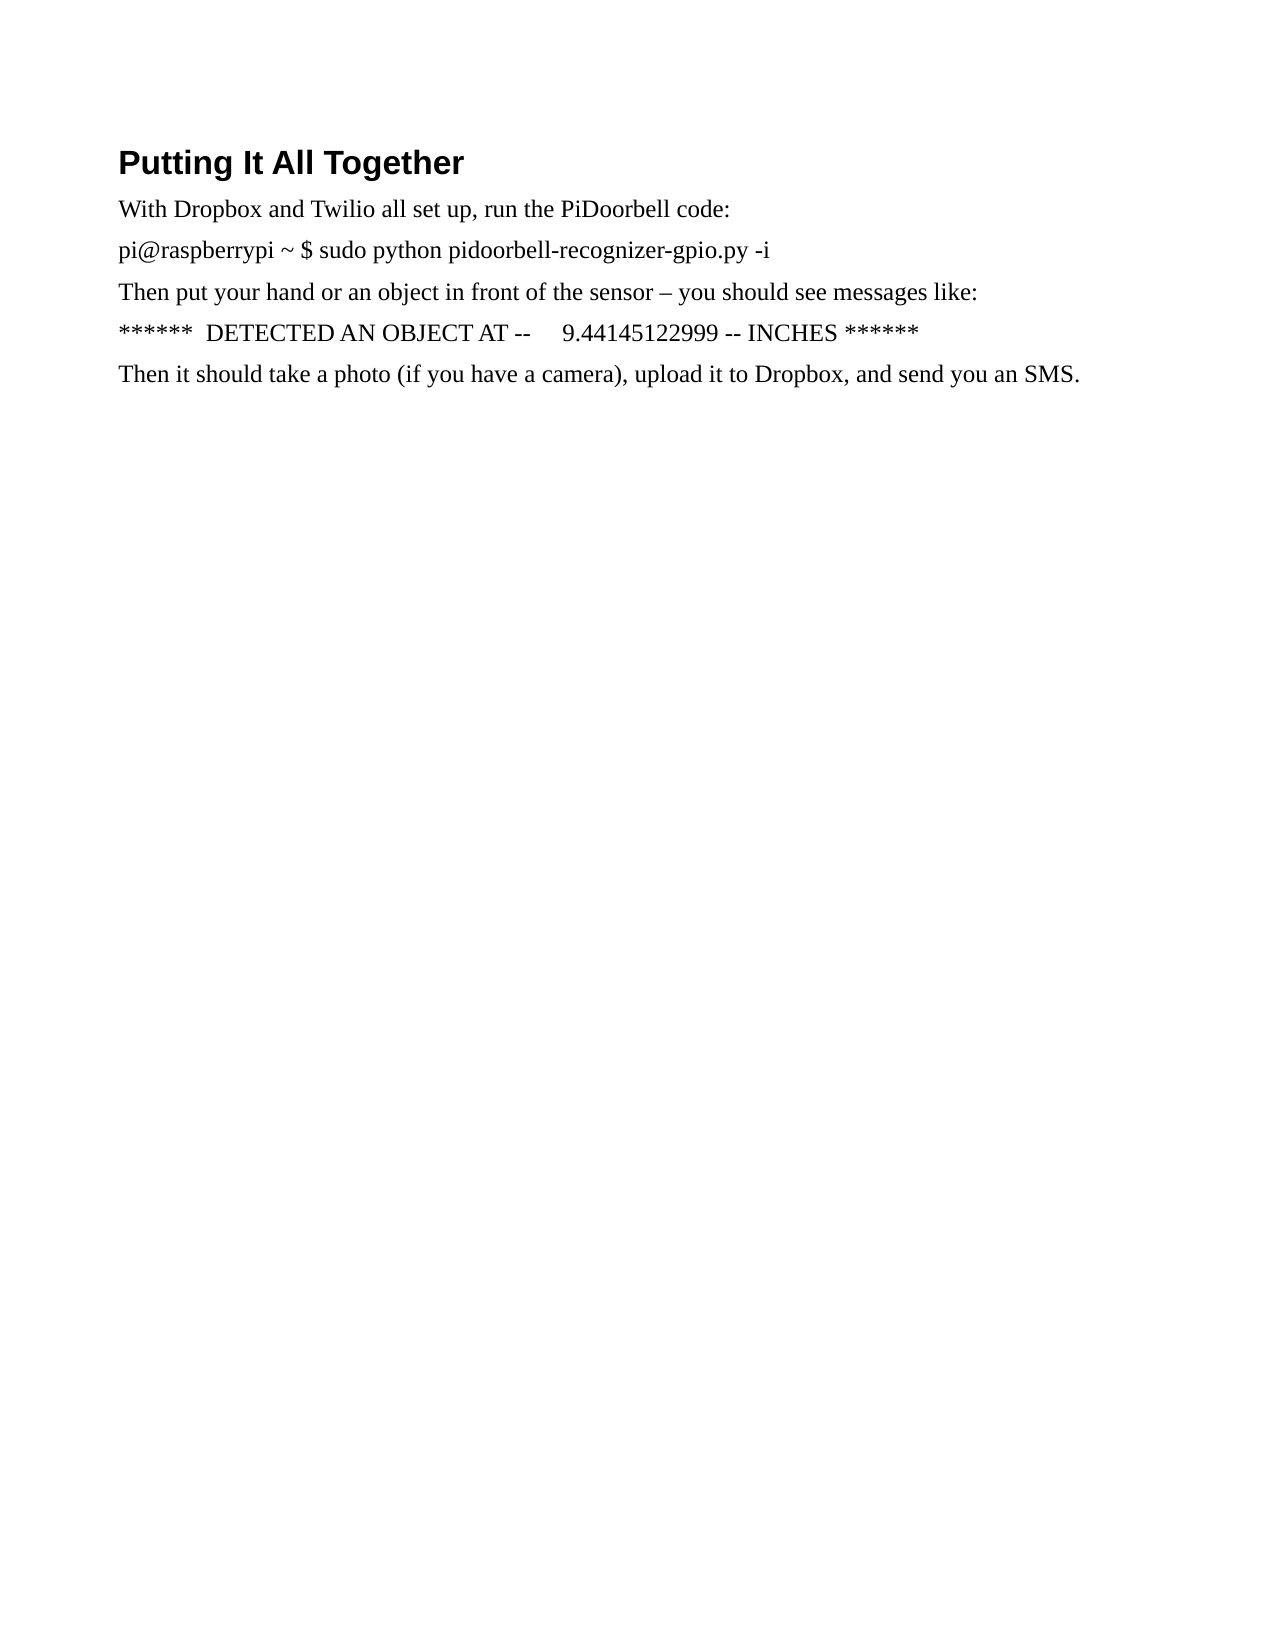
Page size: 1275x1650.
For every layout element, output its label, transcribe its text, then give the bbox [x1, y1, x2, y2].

text Then put your hand or an object in front of the sensor – you should see messages like: [118, 277, 1157, 306]
text pi@raspberrypi ~ $ sudo python pidoorbell-recognizer-gpio.py -i [118, 236, 1157, 264]
subtitle Putting It All Together [118, 143, 1157, 182]
text Then it should take a photo (if you have a camera), upload it to Dropbox, and send you an SMS. [118, 359, 1157, 388]
text ****** DETECTED AN OBJECT AT -- 9.44145122999 -- INCHES ****** [118, 318, 1157, 347]
text With Dropbox and Twilio all set up, run the PiDoorbell code: [118, 194, 1157, 223]
